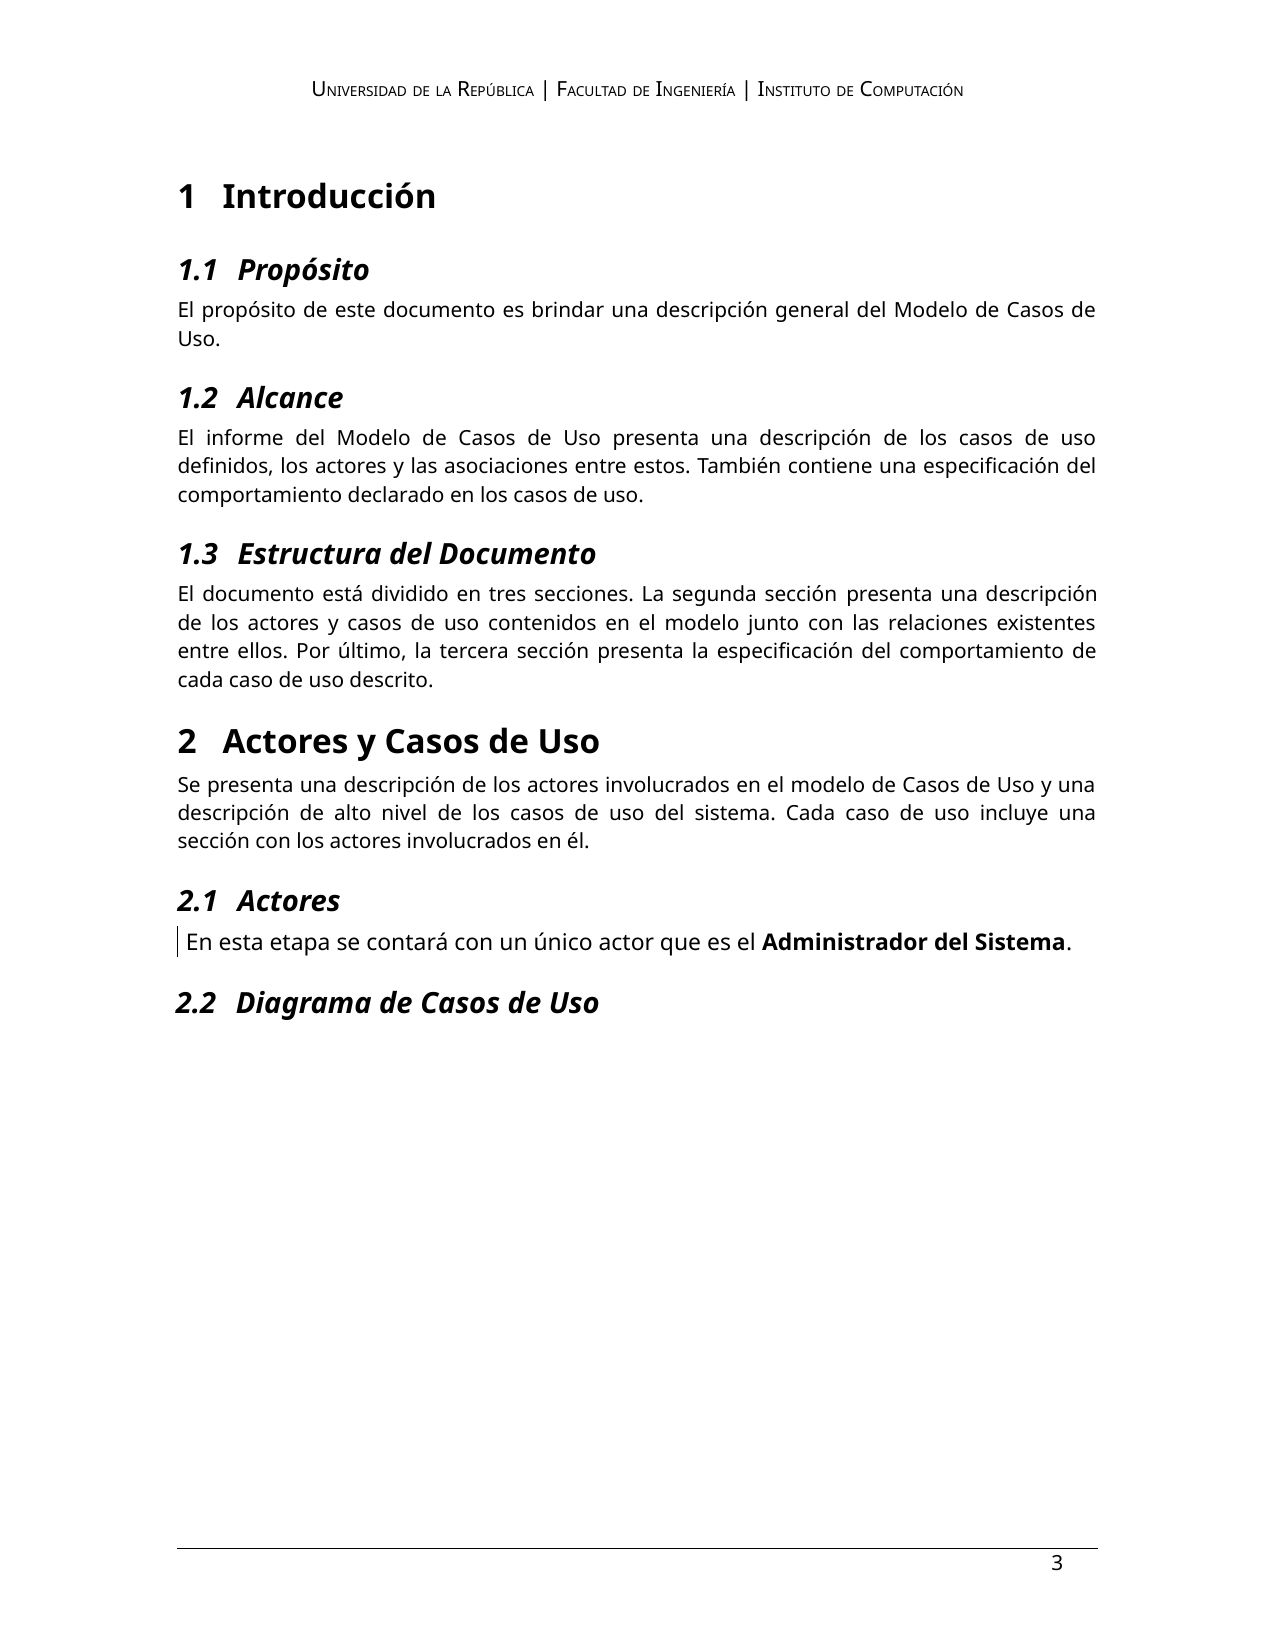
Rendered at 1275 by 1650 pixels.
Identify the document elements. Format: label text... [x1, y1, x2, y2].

text El propósito de este documento es brindar una descripción general del Modelo de Casos de Uso. [177, 295, 1098, 352]
subtitle Estructura del Documento [177, 533, 1098, 573]
text El informe del Modelo de Casos de Uso presenta una descripción de los casos de uso definidos, los actores y las asociaciones entre estos. También contiene una especificación del comportamiento declarado en los casos de uso. [177, 423, 1098, 508]
subtitle Alcance [177, 377, 1098, 417]
subtitle Propósito [177, 249, 1098, 289]
subtitle Diagrama de Casos de Uso [176, 982, 1098, 1022]
text En esta etapa se contará con un único actor que es el Administrador del Sistema. [178, 926, 1098, 957]
text El documento está dividido en tres secciones. La segunda sección presenta una descripción de los actores y casos de uso contenidos en el modelo junto con las relaciones existentes entre ellos. Por último, la tercera sección presenta la especificación del comportamiento de cada caso de uso descrito. [177, 579, 1098, 693]
subtitle Introducción [177, 173, 1098, 218]
text Se presenta una descripción de los actores involucrados en el modelo de Casos de Uso y una descripción de alto nivel de los casos de uso del sistema. Cada caso de uso incluye una sección con los actores involucrados en él. [177, 770, 1098, 855]
subtitle Actores [177, 880, 1098, 920]
subtitle Actores y Casos de Uso [177, 718, 1098, 763]
